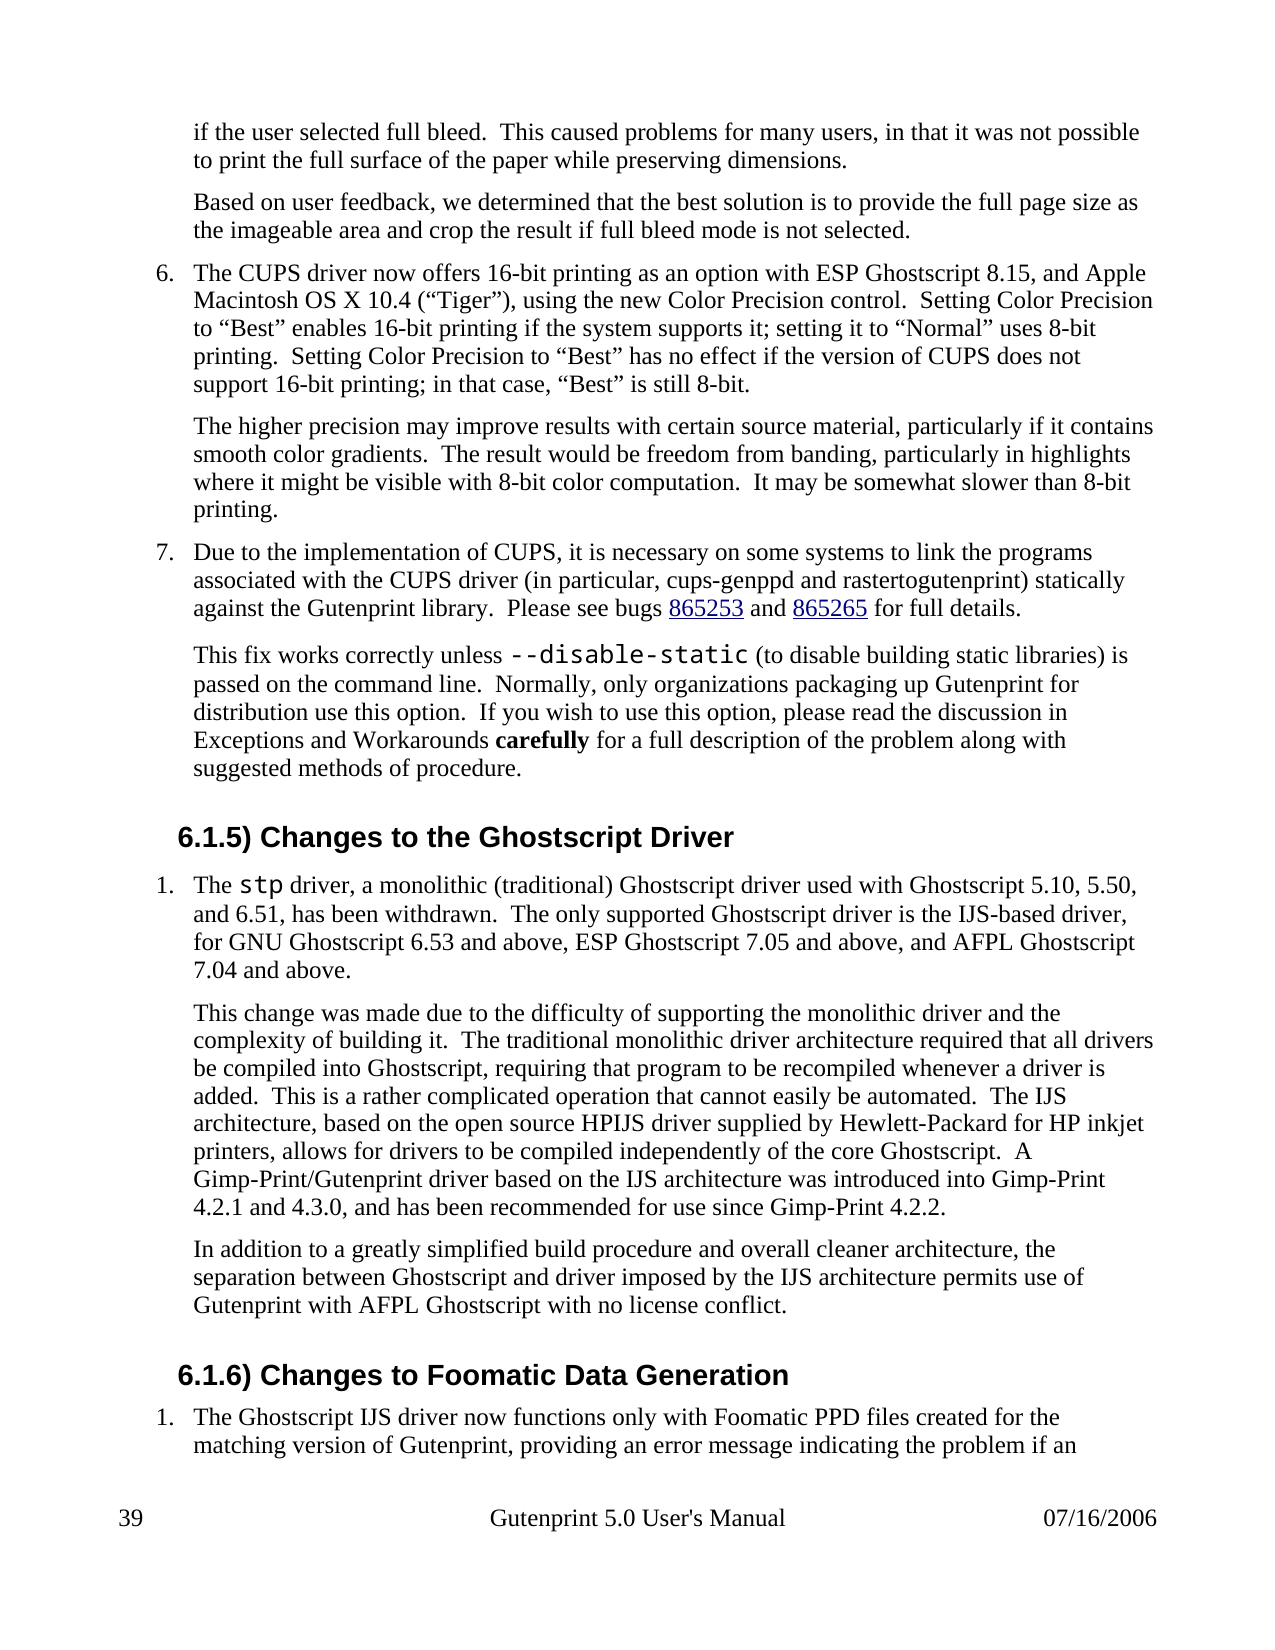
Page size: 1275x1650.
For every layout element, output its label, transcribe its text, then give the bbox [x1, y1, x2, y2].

subtitle Changes to Foomatic Data Generation [177, 1358, 1157, 1391]
list The Ghostscript IJS driver now functions only with Foomatic PPD files created for the matching version of Gutenprint, providing an error message indicating the problem if an [156, 1403, 1157, 1459]
list The stp driver, a monolithic (traditional) Ghostscript driver used with Ghostscript 5.10, 5.50, and 6.51, has been withdrawn. The only supported Ghostscript driver is the IJS-based driver, for GNU Ghostscript 6.53 and above, ESP Ghostscript 7.05 and above, and AFPL Ghostscript 7.04 and above. [156, 866, 1157, 984]
list This fix works correctly unless --disable-static (to disable building static libraries) is passed on the command line. Normally, only organizations packaging up Gutenprint for distribution use this option. If you wish to use this option, please read the discussion in Exceptions and Workarounds carefully for a full description of the problem along with suggested methods of procedure. [156, 636, 1157, 781]
list Based on user feedback, we determined that the best solution is to provide the full page size as the imageable area and crop the result if full bleed mode is not selected. [156, 188, 1157, 244]
subtitle Changes to the Ghostscript Driver [177, 821, 1157, 854]
list if the user selected full bleed. This caused problems for many users, in that it was not possible to print the full surface of the paper while preserving dimensions. [156, 118, 1157, 173]
list The higher precision may improve results with certain source material, particularly if it contains smooth color gradients. The result would be freedom from banding, particularly in highlights where it might be visible with 8-bit color computation. It may be somewhat slower than 8-bit printing. [156, 412, 1157, 523]
list In addition to a greatly simplified build procedure and overall cleaner architecture, the separation between Ghostscript and driver imposed by the IJS architecture permits use of Gutenprint with AFPL Ghostscript with no license conflict. [156, 1235, 1157, 1318]
list Due to the implementation of CUPS, it is necessary on some systems to link the programs associated with the CUPS driver (in particular, cups-genppd and rastertogutenprint) statically against the Gutenprint library. Please see bugs 865253 and 865265 for full details. [156, 538, 1157, 621]
list This change was made due to the difficulty of supporting the monolithic driver and the complexity of building it. The traditional monolithic driver architecture required that all drivers be compiled into Ghostscript, requiring that program to be recompiled whenever a driver is added. This is a rather complicated operation that cannot easily be automated. The IJS architecture, based on the open source HPIJS driver supplied by Hewlett-Packard for HP inkjet printers, allows for drivers to be compiled independently of the core Ghostscript. A Gimp‑Print/Gutenprint driver based on the IJS architecture was introduced into Gimp-Print 4.2.1 and 4.3.0, and has been recommended for use since Gimp-Print 4.2.2. [156, 999, 1157, 1220]
list The CUPS driver now offers 16-bit printing as an option with ESP Ghostscript 8.15, and Apple Macintosh OS X 10.4 (“Tiger”), using the new Color Precision control. Setting Color Precision to “Best” enables 16-bit printing if the system supports it; setting it to “Normal” uses 8-bit printing. Setting Color Precision to “Best” has no effect if the version of CUPS does not support 16-bit printing; in that case, “Best” is still 8-bit. [156, 259, 1157, 397]
